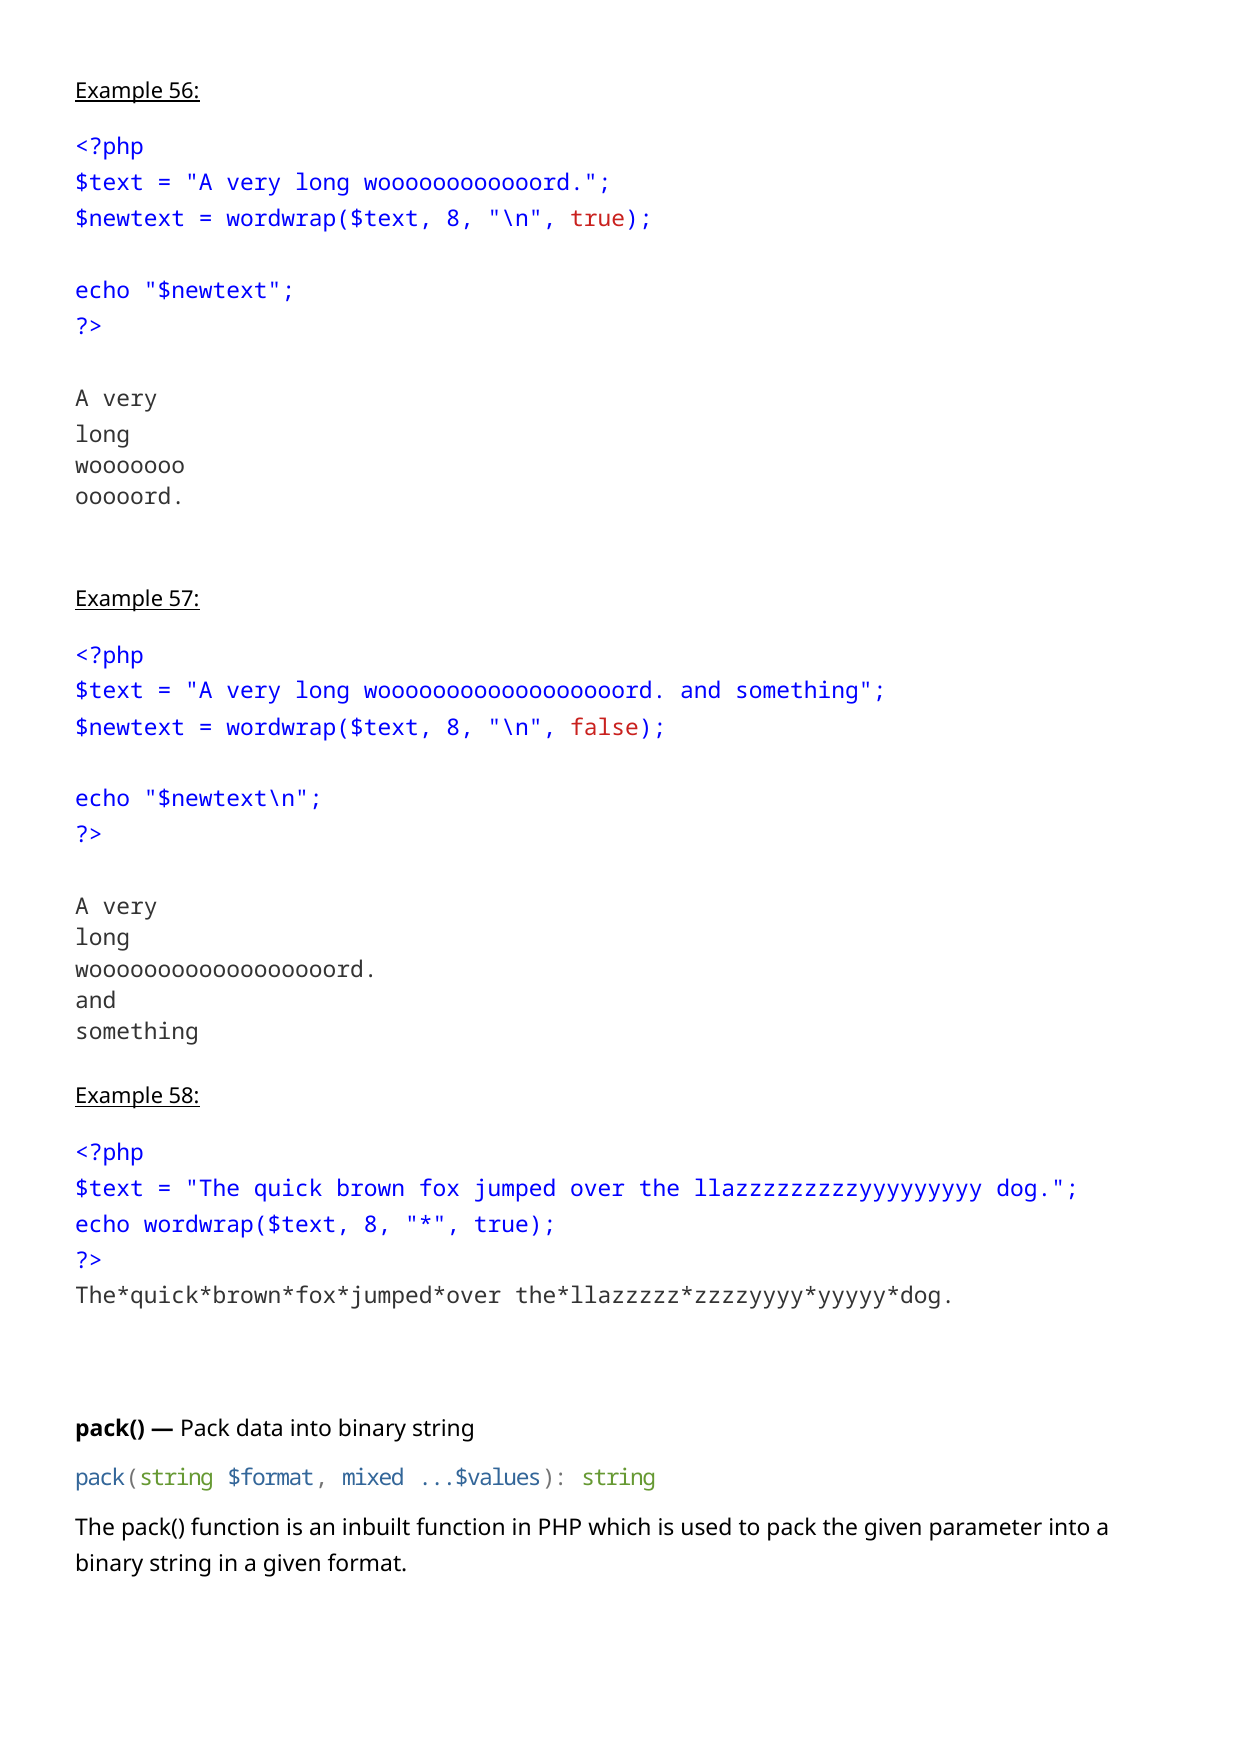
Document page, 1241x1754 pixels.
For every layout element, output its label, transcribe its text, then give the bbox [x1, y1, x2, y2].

text <?php [75, 1136, 1166, 1167]
text something [75, 1015, 1166, 1046]
text woooooooooooooooooord. [75, 953, 1166, 984]
text and [75, 984, 1166, 1015]
text Example 56: [75, 75, 1166, 105]
text $text = "The quick brown fox jumped over the llazzzzzzzzzyyyyyyyyy dog."; [75, 1172, 1166, 1203]
text ooooord. [75, 480, 1166, 511]
text pack(string $format, mixed ...$values): string [75, 1461, 1166, 1492]
subtitle pack() — Pack data into binary string [75, 1412, 1166, 1443]
text wooooooo [75, 449, 1166, 480]
text <?php $text = "A very long woooooooooooord."; $newtext = wordwrap($text, 8, "\n", true); echo "$newtext"; ?> [75, 130, 1166, 341]
text A very [75, 890, 1166, 921]
text Example 57: [75, 583, 1166, 613]
text Example 58: [75, 1081, 1166, 1110]
text long [75, 418, 1166, 449]
text <?php $text = "A very long woooooooooooooooooord. and something"; $newtext = wordwrap($text, 8, "\n", false); echo "$newtext\n"; ?> [75, 638, 1166, 849]
text A very [75, 382, 1166, 413]
text echo wordwrap($text, 8, "*", true); [75, 1208, 1166, 1239]
text long [75, 921, 1166, 953]
text The*quick*brown*fox*jumped*over the*llazzzzz*zzzzyyyy*yyyyy*dog. [75, 1279, 1166, 1311]
text ?> [75, 1243, 1166, 1275]
text The pack() function is an inbuilt function in PHP which is used to pack the given parameter into a binary string in a given format. [75, 1511, 1166, 1578]
